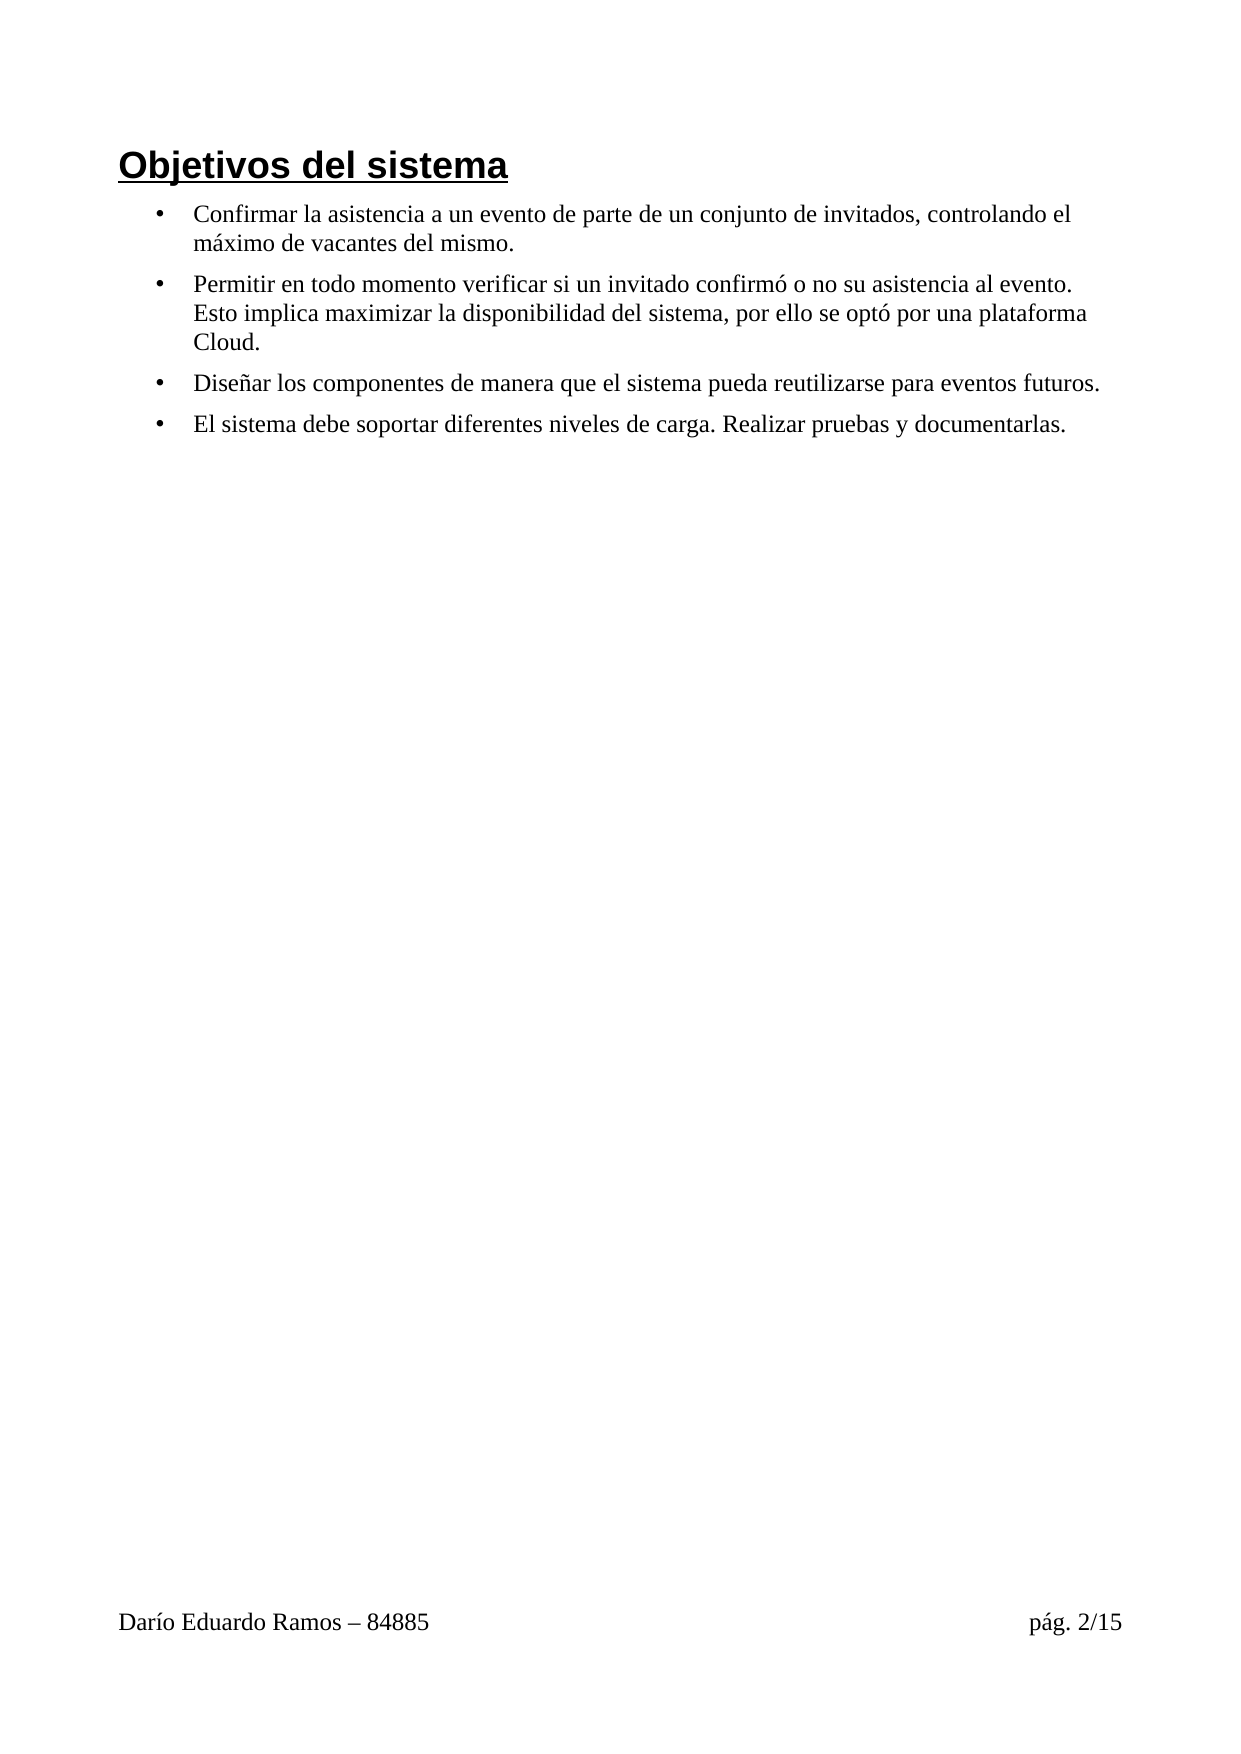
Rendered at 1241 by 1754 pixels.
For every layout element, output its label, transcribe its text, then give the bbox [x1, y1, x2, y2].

subtitle Confirmar la asistencia a un evento de parte de un conjunto de invitados, controlando el máximo de vacantes del mismo. [156, 199, 1122, 257]
subtitle Diseñar los componentes de manera que el sistema pueda reutilizarse para eventos futuros. [156, 368, 1122, 397]
subtitle Permitir en todo momento verificar si un invitado confirmó o no su asistencia al evento. Esto implica maximizar la disponibilidad del sistema, por ello se optó por una plataforma Cloud. [156, 269, 1122, 356]
subtitle Objetivos del sistema [118, 143, 1122, 187]
subtitle El sistema debe soportar diferentes niveles de carga. Realizar pruebas y documentarlas. [156, 409, 1122, 438]
